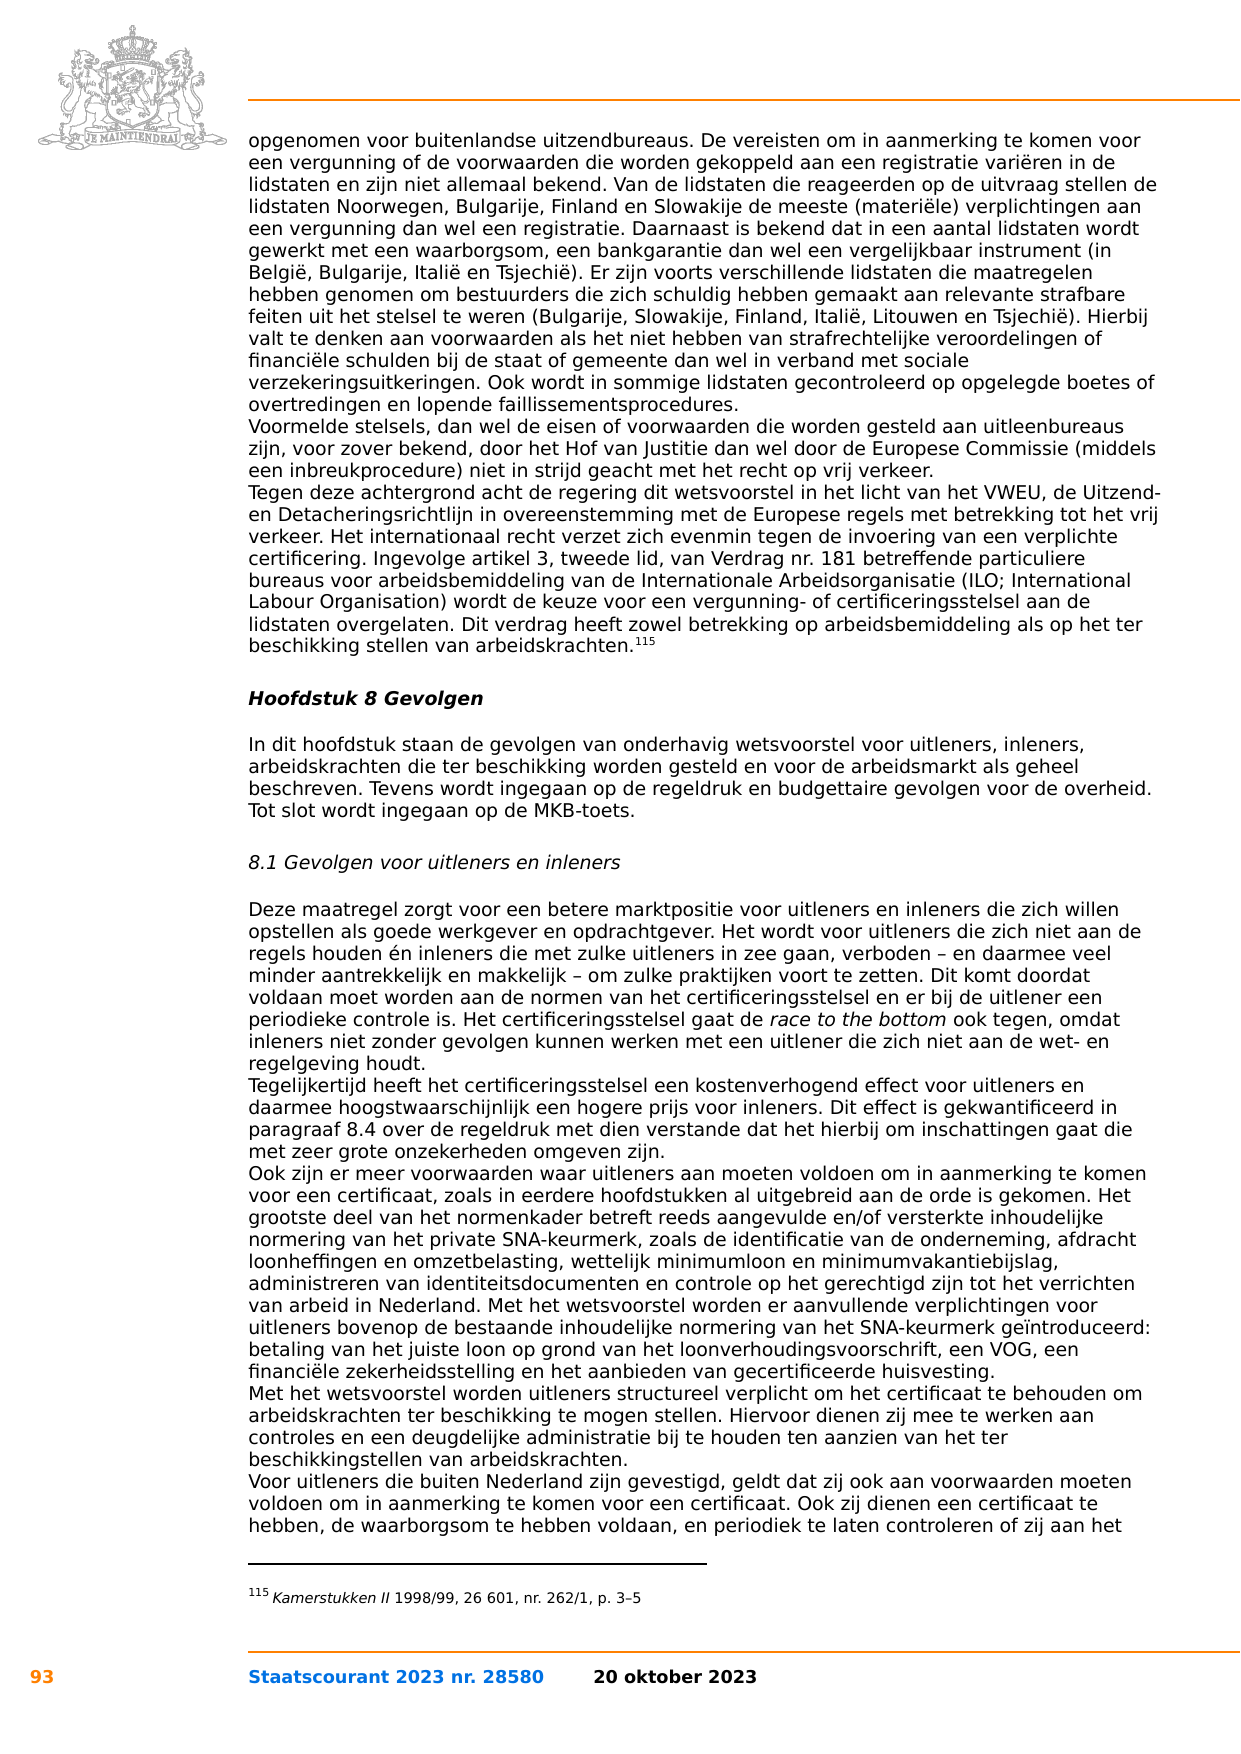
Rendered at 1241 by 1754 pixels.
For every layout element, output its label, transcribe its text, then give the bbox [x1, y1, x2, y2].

text In dit hoofdstuk staan de gevolgen van onderhavig wetsvoorstel voor uitleners, inleners, arbeidskrachten die ter beschikking worden gesteld en voor de arbeidsmarkt als geheel beschreven. Tevens wordt ingegaan op de regeldruk en budgettaire gevolgen voor de overheid. Tot slot wordt ingegaan op de MKB-toets. [248, 734, 1163, 822]
text opgenomen voor buitenlandse uitzendbureaus. De vereisten om in aanmerking te komen voor een vergunning of de voorwaarden die worden gekoppeld aan een registratie variëren in de lidstaten en zijn niet allemaal bekend. Van de lidstaten die reageerden op de uitvraag stellen de lidstaten Noorwegen, Bulgarije, Finland en Slowakije de meeste (materiële) verplichtingen aan een vergunning dan wel een registratie. Daarnaast is bekend dat in een aantal lidstaten wordt gewerkt met een waarborgsom, een bankgarantie dan wel een vergelijkbaar instrument (in België, Bulgarije, Italië en Tsjechië). Er zijn voorts verschillende lidstaten die maatregelen hebben genomen om bestuurders die zich schuldig hebben gemaakt aan relevante strafbare feiten uit het stelsel te weren (Bulgarije, Slowakije, Finland, Italië, Litouwen en Tsjechië). Hierbij valt te denken aan voorwaarden als het niet hebben van strafrechtelijke veroordelingen of financiële schulden bij de staat of gemeente dan wel in verband met sociale verzekeringsuitkeringen. Ook wordt in sommige lidstaten gecontroleerd op opgelegde boetes of overtredingen en lopende faillissementsprocedures. [248, 130, 1163, 416]
subtitle Hoofdstuk 8 Gevolgen [248, 687, 1163, 709]
text Voor uitleners die buiten Nederland zijn gevestigd, geldt dat zij ook aan voorwaarden moeten voldoen om in aanmerking te komen voor een certificaat. Ook zij dienen een certificaat te hebben, de waarborgsom te hebben voldaan, en periodiek te laten controleren of zij aan het [248, 1471, 1163, 1537]
text Kamerstukken II 1998/99, 26 601, nr. 262/1, p. 3–5 [248, 1586, 1163, 1608]
text Tegen deze achtergrond acht de regering dit wetsvoorstel in het licht van het VWEU, de Uitzend- en Detacheringsrichtlijn in overeenstemming met de Europese regels met betrekking tot het vrij verkeer. Het internationaal recht verzet zich evenmin tegen de invoering van een verplichte certificering. Ingevolge artikel 3, tweede lid, van Verdrag nr. 181 betreffende particuliere bureaus voor arbeidsbemiddeling van de Internationale Arbeidsorganisatie (ILO; International Labour Organisation) wordt de keuze voor een vergunning- of certificeringsstelsel aan de lidstaten overgelaten. Dit verdrag heeft zowel betrekking op arbeidsbemiddeling als op het ter beschikking stellen van arbeidskrachten. [248, 482, 1163, 657]
picture [38, 25, 227, 150]
text Ook zijn er meer voorwaarden waar uitleners aan moeten voldoen om in aanmerking te komen voor een certificaat, zoals in eerdere hoofdstukken al uitgebreid aan de orde is gekomen. Het grootste deel van het normenkader betreft reeds aangevulde en/of versterkte inhoudelijke normering van het private SNA-keurmerk, zoals de identificatie van de onderneming, afdracht loonheffingen en omzetbelasting, wettelijk minimumloon en minimumvakantiebijslag, administreren van identiteitsdocumenten en controle op het gerechtigd zijn tot het verrichten van arbeid in Nederland. Met het wetsvoorstel worden er aanvullende verplichtingen voor uitleners bovenop de bestaande inhoudelijke normering van het SNA-keurmerk geïntroduceerd: betaling van het juiste loon op grond van het loonverhoudingsvoorschrift, een VOG, een financiële zekerheidsstelling en het aanbieden van gecertificeerde huisvesting. [248, 1163, 1163, 1383]
subtitle 8.1 Gevolgen voor uitleners en inleners [248, 852, 1163, 874]
text Met het wetsvoorstel worden uitleners structureel verplicht om het certificaat te behouden om arbeidskrachten ter beschikking te mogen stellen. Hiervoor dienen zij mee te werken aan controles en een deugdelijke administratie bij te houden ten aanzien van het ter beschikkingstellen van arbeidskrachten. [248, 1383, 1163, 1471]
text Voormelde stelsels, dan wel de eisen of voorwaarden die worden gesteld aan uitleenbureaus zijn, voor zover bekend, door het Hof van Justitie dan wel door de Europese Commissie (middels een inbreukprocedure) niet in strijd geacht met het recht op vrij verkeer. [248, 416, 1163, 482]
text Tegelijkertijd heeft het certificeringsstelsel een kostenverhogend effect voor uitleners en daarmee hoogstwaarschijnlijk een hogere prijs voor inleners. Dit effect is gekwantificeerd in paragraaf 8.4 over de regeldruk met dien verstande dat het hierbij om inschattingen gaat die met zeer grote onzekerheden omgeven zijn. [248, 1075, 1163, 1163]
text Deze maatregel zorgt voor een betere marktpositie voor uitleners en inleners die zich willen opstellen als goede werkgever en opdrachtgever. Het wordt voor uitleners die zich niet aan de regels houden én inleners die met zulke uitleners in zee gaan, verboden – en daarmee veel minder aantrekkelijk en makkelijk – om zulke praktijken voort te zetten. Dit komt doordat voldaan moet worden aan de normen van het certificeringsstelsel en er bij de uitlener een periodieke controle is. Het certificeringsstelsel gaat de race to the bottom ook tegen, omdat inleners niet zonder gevolgen kunnen werken met een uitlener die zich niet aan de wet- en regelgeving houdt. [248, 899, 1163, 1075]
